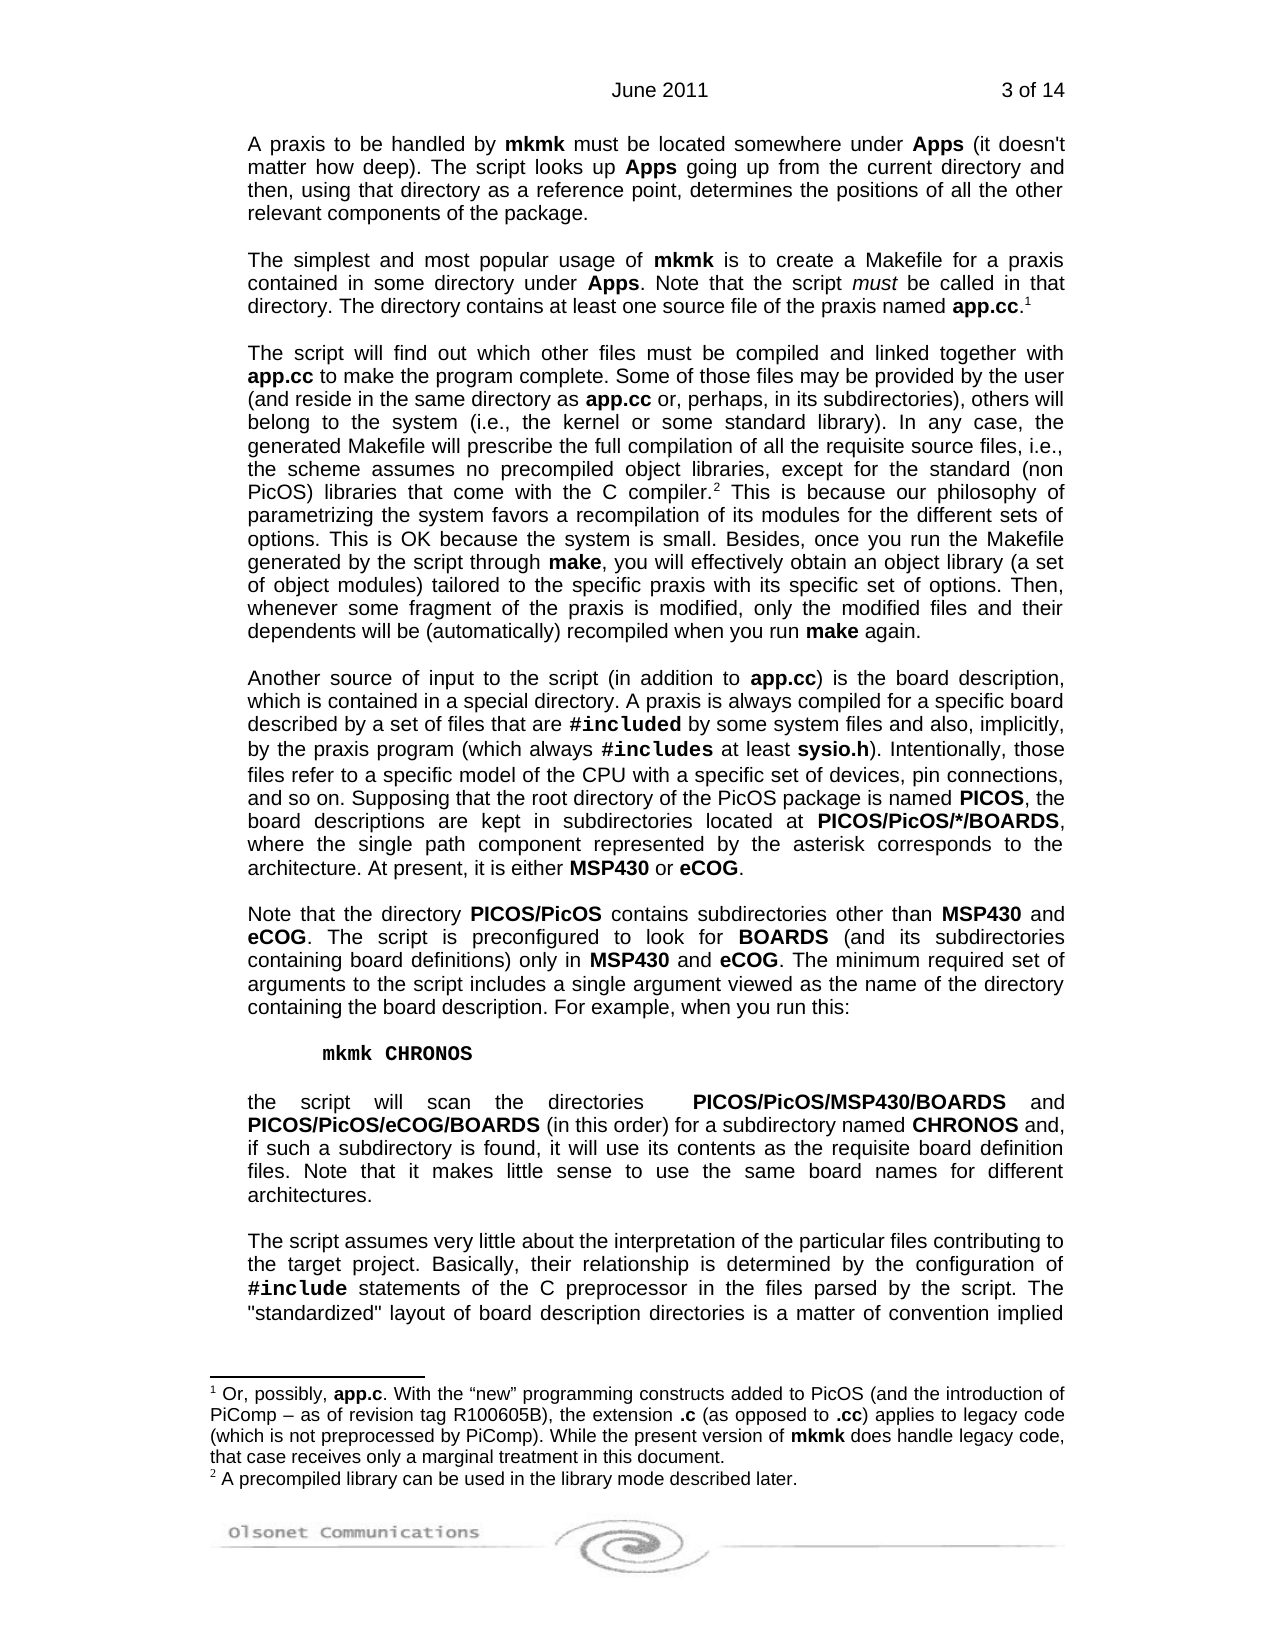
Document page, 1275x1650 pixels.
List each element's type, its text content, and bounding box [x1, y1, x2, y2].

text A precompiled library can be used in the library mode described later. [210, 1467, 1065, 1490]
text The simplest and most popular usage of mkmk is to create a Makefile for a praxis contained in some directory under Apps. Note that the script must be called in that directory. The directory contains at least one source file of the praxis named app.cc. [247, 248, 1065, 318]
text mkmk CHRONOS [247, 1042, 1065, 1067]
text the script will scan the directories PICOS/PicOS/MSP430/BOARDS and PICOS/PicOS/eCOG/BOARDS (in this order) for a subdirectory named CHRONOS and, if such a subdirectory is found, it will use its contents as the requisite board definition files. Note that it makes little sense to use the same board names for different architectures. [247, 1090, 1065, 1206]
text A praxis to be handled by mkmk must be located somewhere under Apps (it doesn't matter how deep). The script looks up Apps going up from the current directory and then, using that directory as a reference point, determines the positions of all the other relevant components of the package. [247, 132, 1065, 225]
picture [210, 1504, 1065, 1596]
text The script assumes very little about the interpretation of the particular files contributing to the target project. Basically, their relationship is determined by the configuration of #include statements of the C preprocessor in the files parsed by the script. The "standardized" layout of board description directories is a matter of convention implied [247, 1229, 1065, 1324]
text The script will find out which other files must be compiled and linked together with app.cc to make the program complete. Some of those files may be provided by the user (and reside in the same directory as app.cc or, perhaps, in its subdirectories), others will belong to the system (i.e., the kernel or some standard library). In any case, the generated Makefile will prescribe the full compilation of all the requisite source files, i.e., the scheme assumes no precompiled object libraries, except for the standard (non PicOS) libraries that come with the C compiler. This is because our philosophy of parametrizing the system favors a recompilation of its modules for the different sets of options. This is OK because the system is small. Besides, once you run the Makefile generated by the script through make, you will effectively obtain an object library (a set of object modules) tailored to the specific praxis with its specific set of options. Then, whenever some fragment of the praxis is modified, only the modified files and their dependents will be (automatically) recompiled when you run make again. [247, 341, 1065, 643]
text Another source of input to the script (in addition to app.cc) is the board description, which is contained in a special directory. A praxis is always compiled for a specific board described by a set of files that are #included by some system files and also, implicitly, by the praxis program (which always #includes at least sysio.h). Intentionally, those files refer to a specific model of the CPU with a specific set of devices, pin connections, and so on. Supposing that the root directory of the PicOS package is named PICOS, the board descriptions are kept in subdirectories located at PICOS/PicOS/*/BOARDS, where the single path component represented by the asterisk corresponds to the architecture. At present, it is either MSP430 or eCOG. [247, 666, 1065, 879]
text Note that the directory PICOS/PicOS contains subdirectories other than MSP430 and eCOG. The script is preconfigured to look for BOARDS (and its subdirectories containing board definitions) only in MSP430 and eCOG. The minimum required set of arguments to the script includes a single argument viewed as the name of the directory containing the board description. For example, when you run this: [247, 902, 1065, 1019]
text Or, possibly, app.c. With the “new” programming constructs added to PicOS (and the introduction of PiComp – as of revision tag R100605B), the extension .c (as opposed to .cc) applies to legacy code (which is not preprocessed by PiComp). While the present version of mkmk does handle legacy code, that case receives only a marginal treatment in this document. [210, 1383, 1065, 1467]
